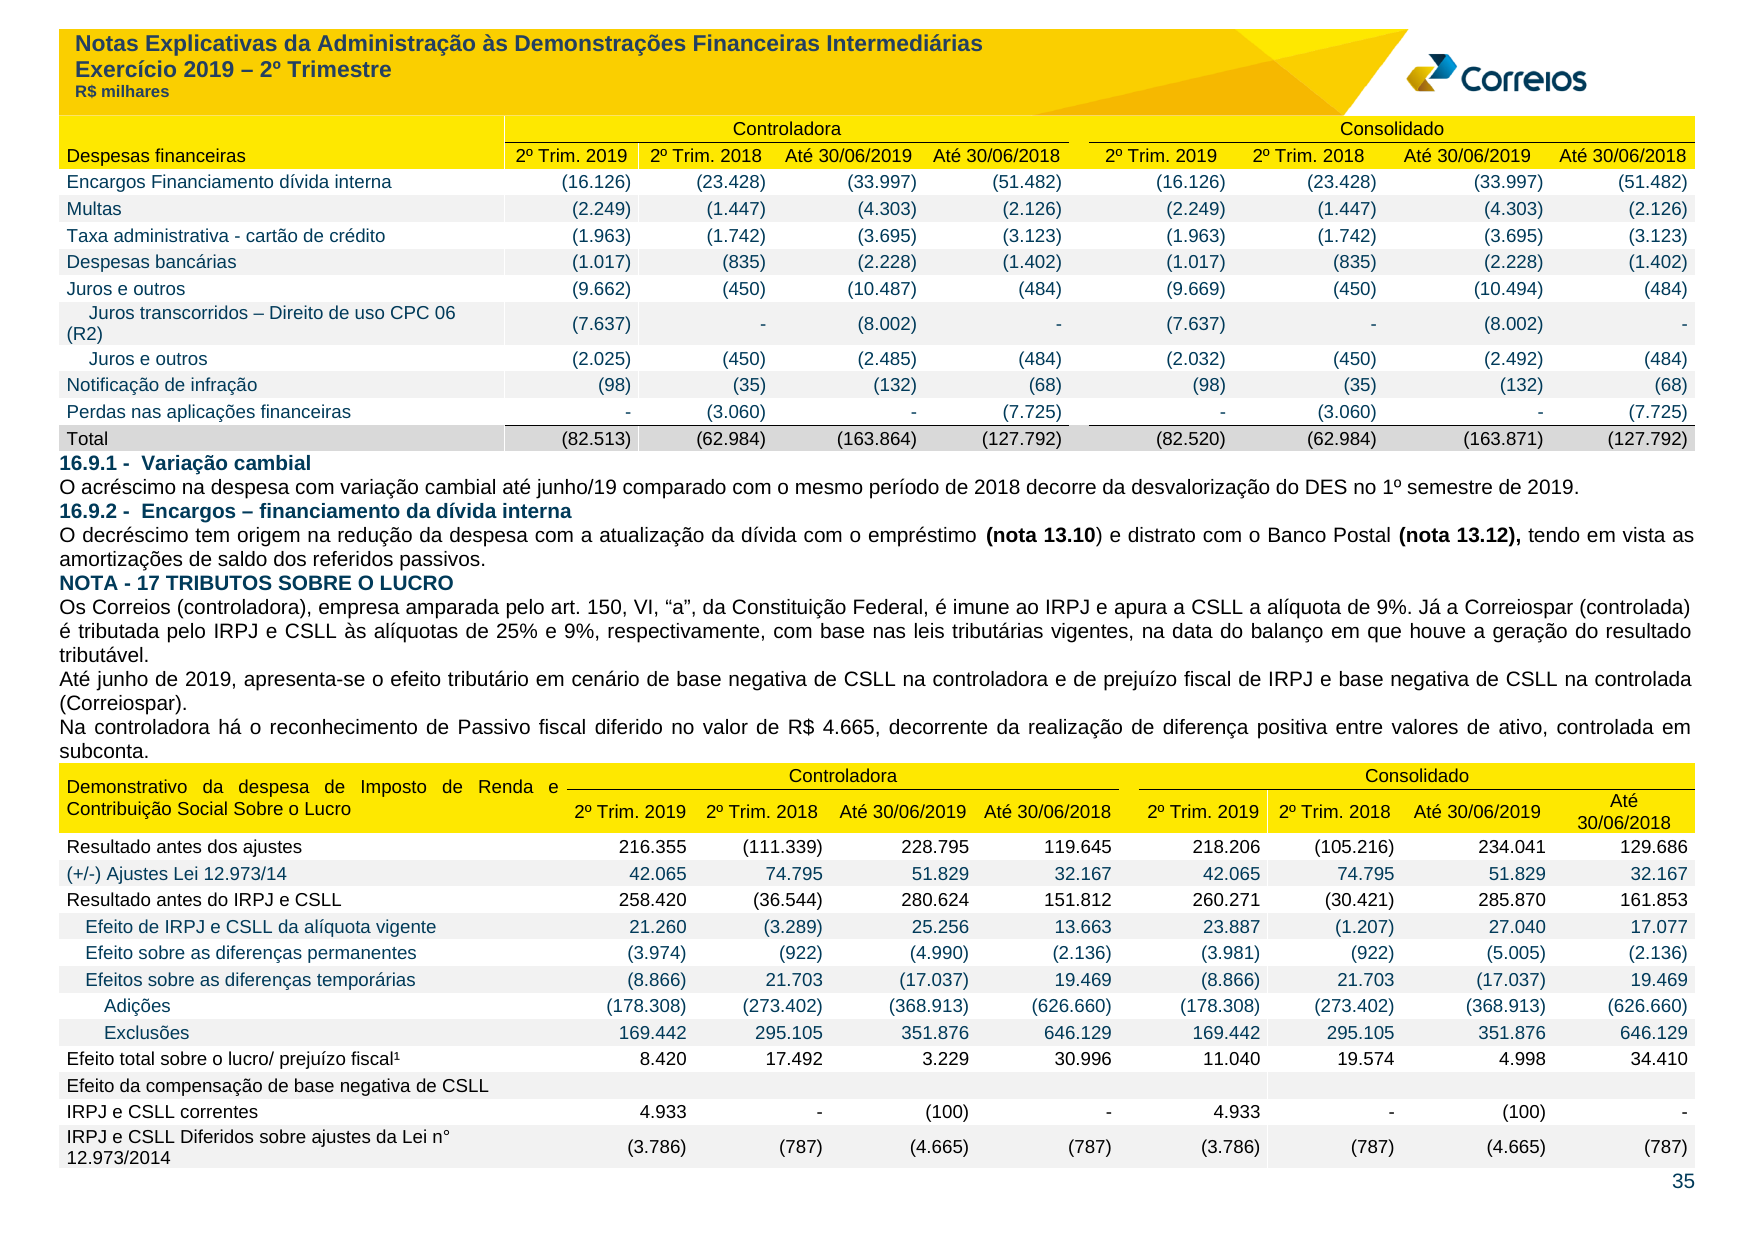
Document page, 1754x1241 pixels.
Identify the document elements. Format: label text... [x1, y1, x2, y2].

table_cell (30.421) [1268, 886, 1402, 913]
table_cell (16.126) [1089, 169, 1233, 195]
table_cell 169.442 [1139, 1019, 1267, 1046]
picture [1026, 229, 1030, 240]
table_cell 119.645 [976, 833, 1119, 860]
table_cell (7.725) [1551, 398, 1695, 424]
table_cell (5.005) [1402, 940, 1553, 966]
table_cell (163.864) [773, 426, 924, 451]
table_header [59, 116, 504, 142]
table_cell (1.402) [1551, 249, 1695, 275]
table_cell (484) [1551, 275, 1695, 302]
picture [205, 867, 209, 878]
table_cell [1119, 1125, 1139, 1168]
table_cell 42.065 [567, 860, 694, 886]
table_cell Exclusões [59, 1019, 567, 1046]
table_cell 646.129 [1553, 1019, 1695, 1046]
table_cell Até 30/06/2019 [1402, 790, 1553, 833]
table_cell (450) [639, 275, 773, 302]
table_cell (4.303) [773, 195, 924, 222]
picture [614, 999, 618, 1010]
table_cell Até 30/06/2018 [976, 790, 1119, 833]
table_cell 27.040 [1402, 913, 1553, 939]
table_cell (35) [1233, 371, 1384, 398]
picture [1082, 867, 1086, 878]
table_cell 21.260 [567, 913, 694, 939]
table_cell 234.041 [1402, 833, 1553, 860]
table_cell - [1268, 1099, 1402, 1125]
table_cell (922) [1268, 940, 1402, 966]
table_cell (626.660) [1553, 993, 1695, 1019]
table_cell (273.402) [694, 993, 830, 1019]
table_cell [1119, 940, 1139, 966]
table_cell - [505, 398, 638, 424]
table_cell (787) [694, 1125, 830, 1168]
table_cell [1119, 789, 1139, 833]
table_cell (8.002) [773, 302, 924, 345]
picture [1200, 255, 1204, 266]
table_cell (484) [924, 275, 1069, 302]
table_cell (33.997) [1384, 169, 1551, 195]
picture [405, 306, 412, 312]
table_cell (132) [1384, 371, 1551, 398]
table_cell Até 30/06/2019 [773, 143, 924, 169]
subtitle Variação cambial [59, 451, 1695, 475]
picture [68, 175, 77, 180]
table_cell - [924, 302, 1069, 345]
table_cell 51.829 [1402, 860, 1553, 886]
table_cell (132) [773, 371, 924, 398]
table_cell (2.228) [773, 249, 924, 275]
table_cell Até 30/06/2019 [830, 790, 976, 833]
table_cell 34.410 [1553, 1046, 1695, 1072]
table_cell Resultado antes dos ajustes [59, 833, 567, 860]
table_cell [830, 1072, 976, 1099]
table_cell (127.792) [924, 426, 1069, 451]
table_cell IRPJ e CSLL correntes [59, 1099, 567, 1125]
table_cell (16.126) [505, 169, 638, 195]
table_cell (4.990) [830, 940, 976, 966]
table_header [1069, 116, 1089, 142]
table_cell 23.887 [1139, 913, 1267, 939]
table_cell 2º Trim. 2018 [1268, 790, 1402, 833]
table_cell (2.228) [1384, 249, 1551, 275]
table_cell [1119, 993, 1139, 1019]
table_cell (7.637) [505, 302, 638, 345]
table_cell (100) [1402, 1099, 1553, 1125]
table_header [1119, 763, 1139, 789]
table_cell Efeito de IRPJ e CSLL da alíquota vigente [59, 913, 567, 939]
table_cell Adições [59, 993, 567, 1019]
table_cell (4.665) [830, 1125, 976, 1168]
table_cell (35) [639, 371, 773, 398]
table_cell 19.574 [1268, 1046, 1402, 1072]
table_cell 2º Trim. 2019 [567, 790, 694, 833]
table_cell - [1233, 302, 1384, 345]
table_cell (68) [924, 371, 1069, 398]
table_cell (922) [694, 940, 830, 966]
table_cell [1119, 966, 1139, 993]
table_cell (368.913) [1402, 993, 1553, 1019]
table_cell [1119, 913, 1139, 939]
table_cell 13.663 [976, 913, 1119, 939]
text Na controladora há o reconhecimento de Passivo fiscal diferido no valor de R$ 4.665, decorrente da realização de diferença positiva entre valores de ativo, controlada em subconta. [59, 714, 1695, 762]
table_cell 129.686 [1553, 833, 1695, 860]
picture [881, 378, 885, 389]
table_cell 2º Trim. 2018 [639, 143, 773, 169]
table_header Controladora [505, 116, 1069, 142]
table_cell (127.792) [1551, 426, 1695, 451]
picture [1174, 229, 1178, 240]
table_cell [1119, 1019, 1139, 1046]
table_cell [1119, 1099, 1139, 1125]
table_header Consolidado [1139, 763, 1695, 789]
picture [222, 178, 226, 188]
table_cell (9.662) [505, 275, 638, 302]
table_cell Taxa administrativa - cartão de crédito [59, 222, 504, 248]
table_cell [1119, 1072, 1139, 1099]
table_cell 42.065 [1139, 860, 1267, 886]
table_cell (7.725) [924, 398, 1069, 424]
table_cell (3.786) [567, 1125, 694, 1168]
table_cell (2.249) [1089, 195, 1233, 222]
table_cell (17.037) [830, 966, 976, 993]
table_cell (2.136) [976, 940, 1119, 966]
table_cell (163.871) [1384, 426, 1551, 451]
table_cell (8.002) [1384, 302, 1551, 345]
table_cell 32.167 [1553, 860, 1695, 886]
picture [68, 405, 75, 411]
table_cell 151.812 [976, 886, 1119, 913]
table_cell - [1089, 398, 1233, 424]
table_cell [1069, 371, 1089, 398]
table_cell 19.469 [1553, 966, 1695, 993]
text Até junho de 2019, apresenta-se o efeito tributário em cenário de base negativa de CSLL na controladora e de prejuízo fiscal de IRPJ e base negativa de CSLL na controlada (Correiospar). [59, 667, 1695, 714]
table_cell (3.974) [567, 940, 694, 966]
table_cell Perdas nas aplicações financeiras [59, 398, 504, 424]
table_cell [976, 1072, 1119, 1099]
table_cell 4.933 [1139, 1099, 1267, 1125]
table_cell (2.249) [505, 195, 638, 222]
table_cell (2.126) [1551, 195, 1695, 222]
table_cell 161.853 [1553, 886, 1695, 913]
table_cell 30.996 [976, 1046, 1119, 1072]
table_cell (450) [639, 345, 773, 371]
table_cell [1119, 886, 1139, 913]
table_cell (484) [1551, 345, 1695, 371]
table_cell (51.482) [924, 169, 1069, 195]
table_cell (51.482) [1551, 169, 1695, 195]
table_cell (3.123) [924, 222, 1069, 248]
picture [1325, 229, 1329, 240]
table_cell (7.637) [1089, 302, 1233, 345]
table_cell (+/-) Ajustes Lei 12.973/14 [59, 860, 567, 886]
table_cell Despesas bancárias [59, 249, 504, 275]
table_cell (835) [639, 249, 773, 275]
table_cell 2º Trim. 2018 [694, 790, 830, 833]
table_cell 216.355 [567, 833, 694, 860]
table_cell Até 30/06/2018 [1551, 143, 1695, 169]
picture [1056, 920, 1060, 931]
table_cell 2º Trim. 2019 [1139, 790, 1267, 833]
picture [162, 309, 166, 319]
table_cell Total [59, 425, 504, 451]
picture [1082, 1026, 1086, 1037]
table_cell Juros transcorridos – Direito de uso CPC 06 (R2) [59, 302, 504, 345]
table_cell Até 30/06/2018 [924, 143, 1069, 169]
table_cell (1.017) [505, 249, 638, 275]
table_cell 228.795 [830, 833, 976, 860]
picture [68, 255, 74, 266]
table_cell [1119, 833, 1139, 860]
table_cell 11.040 [1139, 1046, 1267, 1072]
table_cell [1069, 425, 1089, 451]
picture [260, 407, 265, 418]
table_cell (1.447) [639, 195, 773, 222]
table_cell (62.984) [1233, 426, 1384, 451]
table_cell - [976, 1099, 1119, 1125]
table_cell 258.420 [567, 886, 694, 913]
table_cell (1.402) [924, 249, 1069, 275]
table_cell [567, 1072, 694, 1099]
table_cell 4.933 [567, 1099, 694, 1125]
table_cell - [639, 302, 773, 345]
table_cell (1.742) [1233, 222, 1384, 248]
table_cell [1119, 860, 1139, 886]
table_cell (1.207) [1268, 913, 1402, 939]
table_cell (2.025) [505, 345, 638, 371]
picture [171, 920, 178, 933]
table_cell 21.703 [694, 966, 830, 993]
table_cell 17.077 [1553, 913, 1695, 939]
table_cell Efeito sobre as diferenças permanentes [59, 940, 567, 966]
picture [1056, 973, 1060, 984]
table_cell (1.017) [1089, 249, 1233, 275]
table_cell - [1551, 302, 1695, 345]
table_cell 4.998 [1402, 1046, 1553, 1072]
table_cell (2.032) [1089, 345, 1233, 371]
table_cell (273.402) [1268, 993, 1402, 1019]
table_cell (835) [1233, 249, 1384, 275]
picture [1194, 1026, 1198, 1037]
table_cell (787) [1553, 1125, 1695, 1168]
table_cell [1069, 302, 1089, 345]
table_cell Juros e outros [59, 275, 504, 302]
table_cell Efeito da compensação de base negativa de CSLL [59, 1072, 567, 1099]
table_cell 285.870 [1402, 886, 1553, 913]
table_cell Multas [59, 195, 504, 222]
table_cell (484) [924, 345, 1069, 371]
table_cell 295.105 [1268, 1019, 1402, 1046]
table_cell [1553, 1072, 1695, 1099]
subtitle Encargos – financiamento da dívida interna [59, 499, 1695, 523]
table_cell Resultado antes do IRPJ e CSLL [59, 886, 567, 913]
table_cell Até 30/06/2019 [1384, 143, 1551, 169]
table_cell [1069, 222, 1089, 248]
table_cell - [694, 1099, 830, 1125]
table_cell 2º Trim. 2019 [1089, 143, 1233, 169]
table_cell Até 30/06/2018 [1553, 790, 1695, 833]
table_cell 2º Trim. 2019 [505, 143, 638, 169]
picture [907, 973, 911, 984]
table_cell [1069, 142, 1089, 169]
table_cell (2.136) [1553, 940, 1695, 966]
table_cell [1069, 249, 1089, 275]
picture [1632, 973, 1636, 984]
table_cell [1402, 1072, 1553, 1099]
table_cell (1.742) [639, 222, 773, 248]
table_cell [1119, 1046, 1139, 1072]
picture [1325, 202, 1329, 213]
table_cell (787) [976, 1125, 1119, 1168]
picture [793, 1026, 797, 1037]
picture [1174, 255, 1178, 266]
table_cell (111.339) [694, 833, 830, 860]
table_cell (3.123) [1551, 222, 1695, 248]
table_cell 260.271 [1139, 886, 1267, 913]
table_cell (4.665) [1402, 1125, 1553, 1168]
table_cell - [1384, 398, 1551, 424]
table_cell (2.492) [1384, 345, 1551, 371]
text Os Correios (controladora), empresa amparada pelo art. 150, VI, “a”, da Constituição Federal, é imune ao IRPJ e apura a CSLL a alíquota de 9%. Já a Correiospar (controlada) é tributada pelo IRPJ e CSLL às alíquotas de 25% e 9%, respectivamente, com base nas leis tributárias vigentes, na data do balanço em que houve a geração do resultado tributável. [59, 595, 1695, 667]
table_cell - [773, 398, 924, 424]
table_header Demonstrativo da despesa de Imposto de Renda e Contribuição Social Sobre o Lucro [59, 763, 567, 833]
table_cell (10.487) [773, 275, 924, 302]
table_cell (3.981) [1139, 940, 1267, 966]
table_cell - [1553, 1099, 1695, 1125]
table_cell (8.866) [567, 966, 694, 993]
table_cell (1.963) [505, 222, 638, 248]
table_cell 280.624 [830, 886, 976, 913]
table_cell (368.913) [830, 993, 976, 1019]
table_cell [694, 1072, 830, 1099]
table_cell Notificação de infração [59, 371, 504, 398]
table_cell 3.229 [830, 1046, 976, 1072]
table_cell (68) [1551, 371, 1695, 398]
table_cell 19.469 [976, 966, 1119, 993]
table_cell [1069, 195, 1089, 222]
picture [195, 381, 199, 391]
table_cell (82.520) [1089, 426, 1233, 451]
table_cell Encargos Financiamento dívida interna [59, 169, 504, 195]
table_cell IRPJ e CSLL Diferidos sobre ajustes da Lei n° 12.973/2014 [59, 1125, 567, 1168]
table_cell (23.428) [639, 169, 773, 195]
table_cell (17.037) [1402, 966, 1553, 993]
table_cell Juros e outros [59, 345, 504, 371]
table_cell 25.256 [830, 913, 976, 939]
table_cell (450) [1233, 345, 1384, 371]
table_cell [1069, 345, 1089, 371]
table_cell (23.428) [1233, 169, 1384, 195]
table_cell [1069, 169, 1089, 195]
table_cell (98) [505, 371, 638, 398]
table_cell (105.216) [1268, 833, 1402, 860]
table_cell 646.129 [976, 1019, 1119, 1046]
table_header Consolidado [1089, 116, 1695, 142]
table_header Controladora [567, 763, 1119, 789]
table_cell 17.492 [694, 1046, 830, 1072]
table_cell 74.795 [694, 860, 830, 886]
table_cell (82.513) [505, 426, 638, 451]
table_cell Efeito total sobre o lucro/ prejuízo fiscal¹ [59, 1046, 567, 1072]
picture [1026, 202, 1030, 213]
table_cell (36.544) [694, 886, 830, 913]
picture [855, 282, 859, 293]
table_cell (98) [1089, 371, 1233, 398]
table_cell 169.442 [567, 1019, 694, 1046]
table_cell (178.308) [567, 993, 694, 1019]
picture [1658, 867, 1662, 878]
table_cell (100) [830, 1099, 976, 1125]
table_cell (3.060) [639, 398, 773, 424]
table_cell (1.963) [1089, 222, 1233, 248]
text O acréscimo na despesa com variação cambial até junho/19 comparado com o mesmo período de 2018 decorre da desvalorização do DES no 1º semestre de 2019. [59, 475, 1695, 499]
table_cell 351.876 [1402, 1019, 1553, 1046]
table_cell (4.303) [1384, 195, 1551, 222]
table_cell (2.485) [773, 345, 924, 371]
table_cell (626.660) [976, 993, 1119, 1019]
table_cell 2º Trim. 2018 [1233, 143, 1384, 169]
table_cell [1268, 1072, 1402, 1099]
table_cell (1.447) [1233, 195, 1384, 222]
picture [1632, 920, 1636, 931]
table_cell 32.167 [976, 860, 1119, 886]
table_cell 51.829 [830, 860, 976, 886]
table_cell (3.695) [773, 222, 924, 248]
table_cell (787) [1268, 1125, 1402, 1168]
table_cell (33.997) [773, 169, 924, 195]
picture [59, 29, 1607, 116]
table_cell (178.308) [1139, 993, 1267, 1019]
table_cell (10.494) [1384, 275, 1551, 302]
table_cell (3.060) [1233, 398, 1384, 424]
table_cell 21.703 [1268, 966, 1402, 993]
picture [1349, 973, 1353, 984]
table_cell (450) [1233, 275, 1384, 302]
table_cell Despesas financeiras [59, 142, 504, 169]
table_cell 295.105 [694, 1019, 830, 1046]
table_cell (2.126) [924, 195, 1069, 222]
table_cell 351.876 [830, 1019, 976, 1046]
table_cell (62.984) [639, 426, 773, 451]
table_cell (3.786) [1139, 1125, 1267, 1168]
table_cell (3.695) [1384, 222, 1551, 248]
table_cell Efeitos sobre as diferenças temporárias [59, 966, 567, 993]
table_cell [1139, 1072, 1267, 1099]
table_cell (9.669) [1089, 275, 1233, 302]
table_cell [1069, 275, 1089, 302]
table_cell (8.866) [1139, 966, 1267, 993]
picture [1658, 1026, 1662, 1037]
text O decréscimo tem origem na redução da despesa com a atualização da dívida com o empréstimo (nota 13.10) e distrato com o Banco Postal (nota 13.12), tendo em vista as amortizações de saldo dos referidos passivos. [59, 523, 1695, 571]
table_cell 218.206 [1139, 833, 1267, 860]
table_cell 74.795 [1268, 860, 1402, 886]
table_cell 8.420 [567, 1046, 694, 1072]
table_cell (3.289) [694, 913, 830, 939]
table_cell [1069, 398, 1089, 424]
